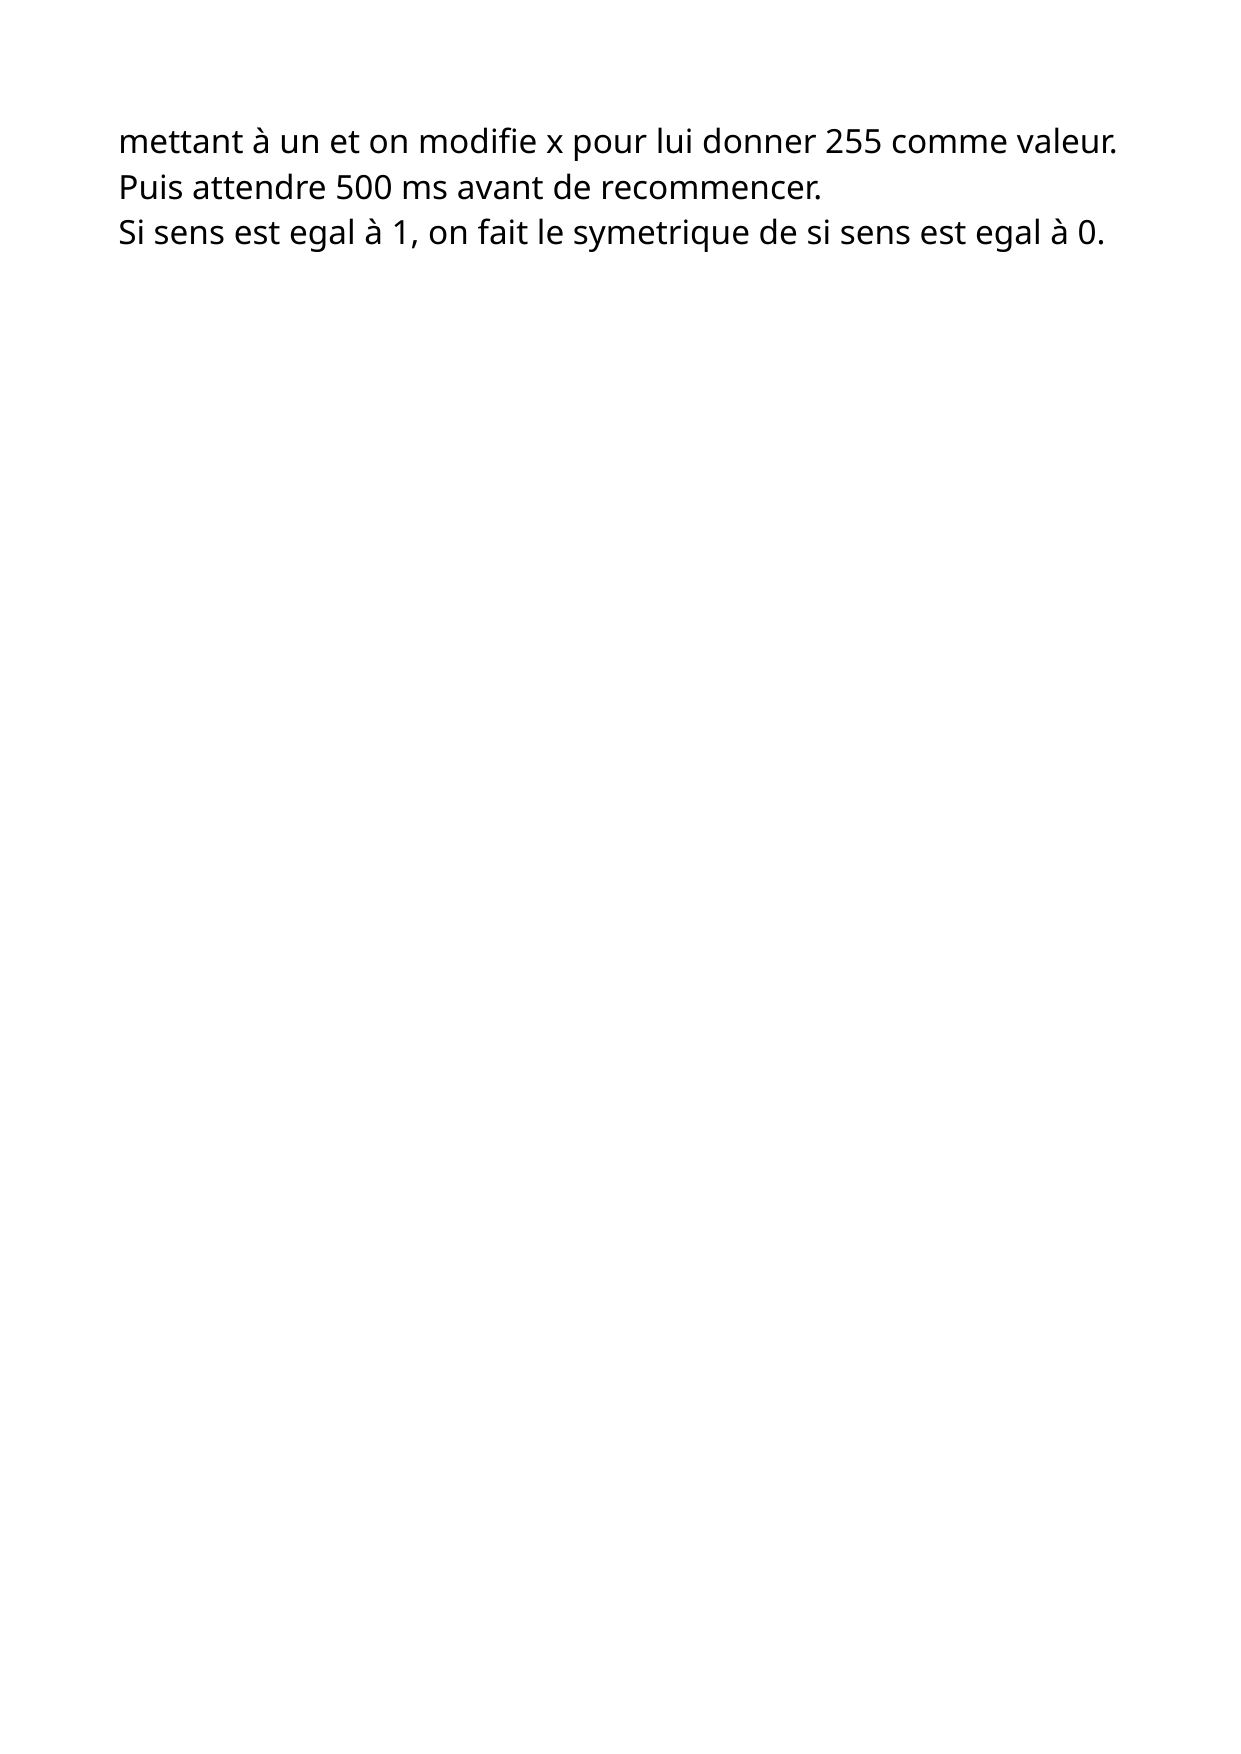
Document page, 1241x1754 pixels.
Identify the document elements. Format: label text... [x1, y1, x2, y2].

text Puis attendre 500 ms avant de recommencer. Si sens est egal à 1, on fait le symetrique de si sens est egal à 0. [118, 163, 1122, 345]
text mettant à un et on modifie x pour lui donner 255 comme valeur. [118, 118, 1122, 163]
